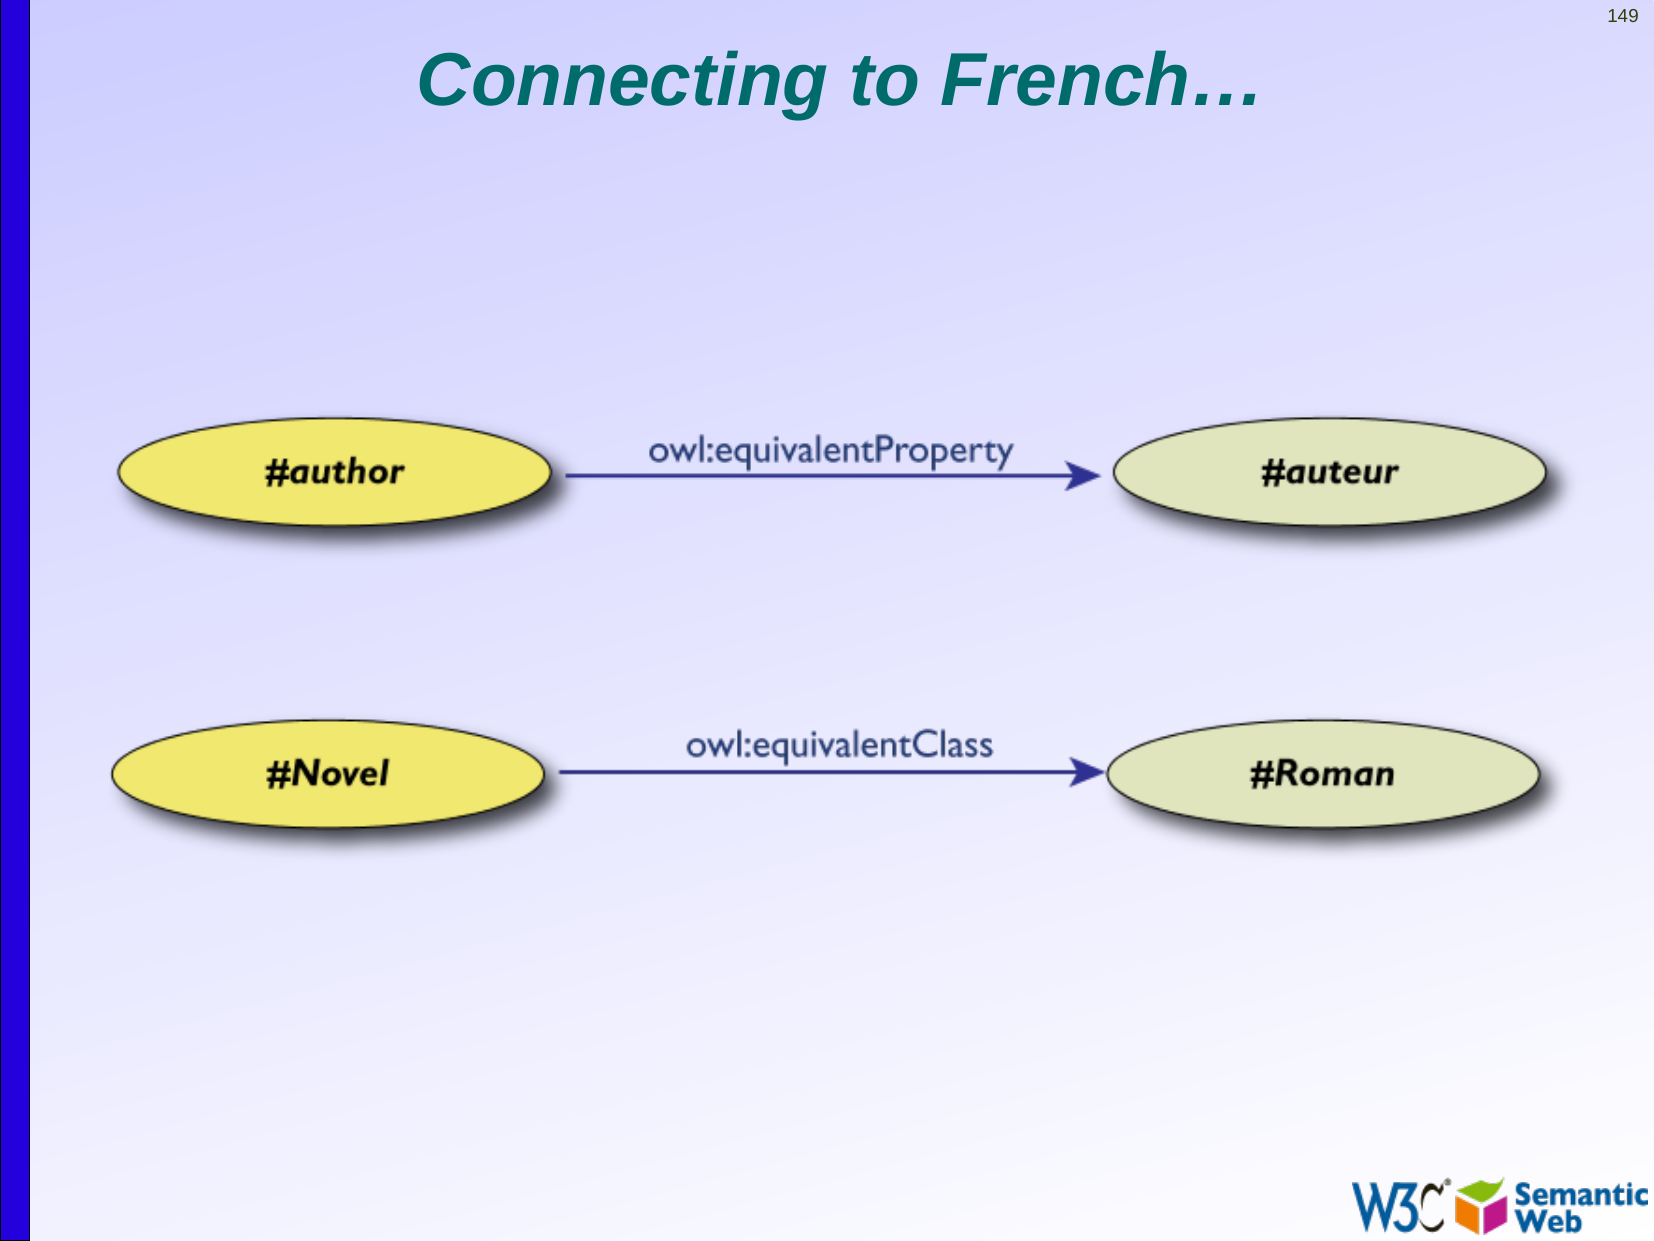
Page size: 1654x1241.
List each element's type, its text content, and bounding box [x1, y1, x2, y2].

title Connecting to French… [29, 11, 1654, 145]
picture [1352, 1175, 1648, 1235]
picture [95, 401, 1590, 872]
